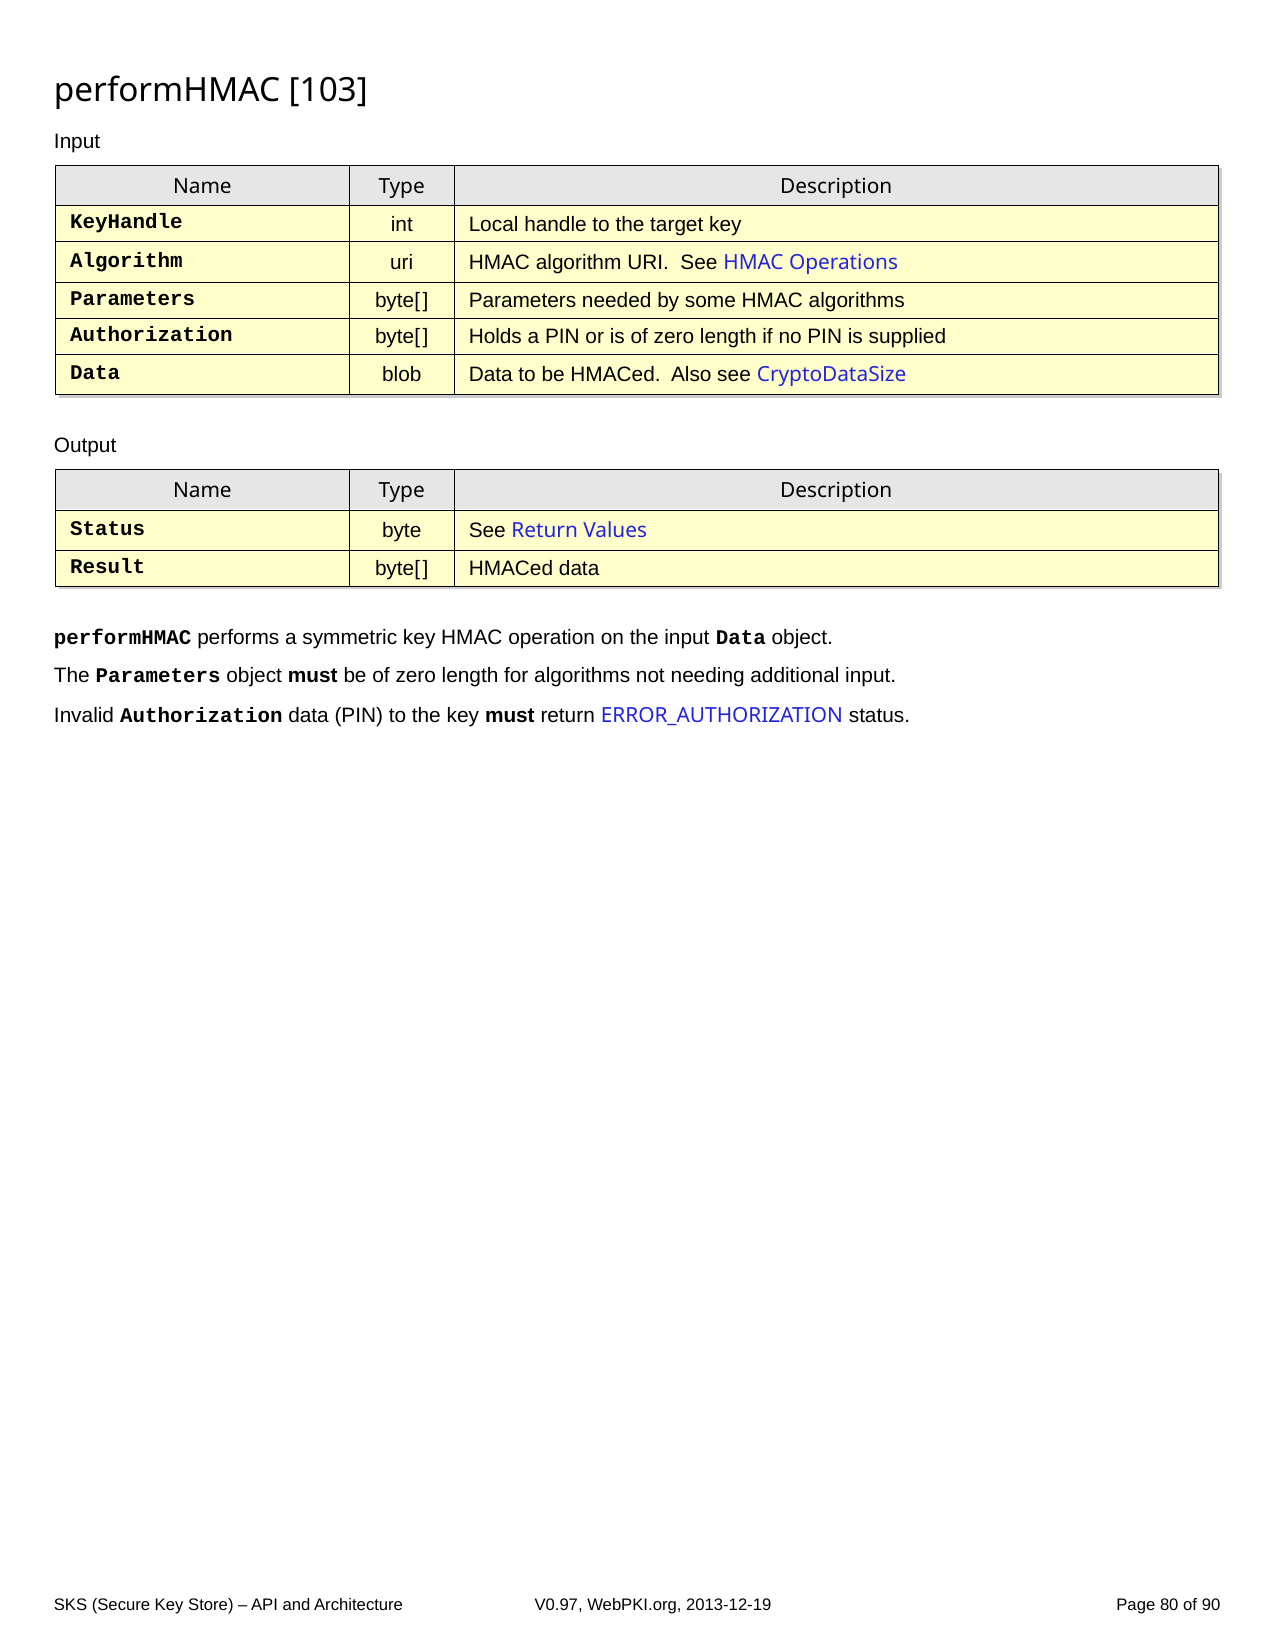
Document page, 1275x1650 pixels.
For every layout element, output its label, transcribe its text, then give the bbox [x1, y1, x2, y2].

text Input [54, 129, 1221, 153]
table_cell See Return Values [455, 511, 1218, 550]
table_cell blob [350, 355, 454, 394]
table_cell byte [350, 511, 454, 550]
subtitle performHMAC [103] [54, 66, 1221, 111]
table_cell Data to be HMACed. Also see CryptoDataSize [455, 355, 1218, 394]
table_cell Local handle to the target key [455, 206, 1218, 241]
table_header Description [455, 470, 1218, 509]
table_cell HMACed data [455, 551, 1218, 586]
table_cell Holds a PIN or is of zero length if no PIN is supplied [455, 319, 1218, 353]
table_cell Data [56, 355, 349, 394]
text performHMAC performs a symmetric key HMAC operation on the input Data object. [54, 625, 1221, 651]
table_cell byte⁮[ ] [350, 551, 454, 586]
table_header Name [56, 166, 349, 205]
text Output [54, 433, 1221, 457]
table_cell byte⁮[ ] [350, 283, 454, 318]
table_cell Result [56, 551, 349, 586]
table_cell KeyHandle [56, 206, 349, 241]
table_cell byte⁮[ ] [350, 319, 454, 353]
table_header Type [350, 166, 454, 205]
table_cell Parameters needed by some HMAC algorithms [455, 283, 1218, 318]
table_header Description [455, 166, 1218, 205]
table_cell uri [350, 242, 454, 282]
table_header Name [56, 470, 349, 509]
table_header Type [350, 470, 454, 509]
table_cell int [350, 206, 454, 241]
table_cell HMAC algorithm URI. See HMAC Operations ‎ [455, 242, 1218, 282]
text Invalid Authorization data (PIN) to the key must return ERROR_AUTHORIZATION status. [54, 700, 1221, 729]
table_cell Status [56, 511, 349, 550]
table_cell Authorization [56, 319, 349, 353]
text The Parameters object must be of zero length for algorithms not needing additional input. [54, 663, 1221, 689]
table_cell Algorithm [56, 242, 349, 282]
table_cell Parameters [56, 283, 349, 318]
